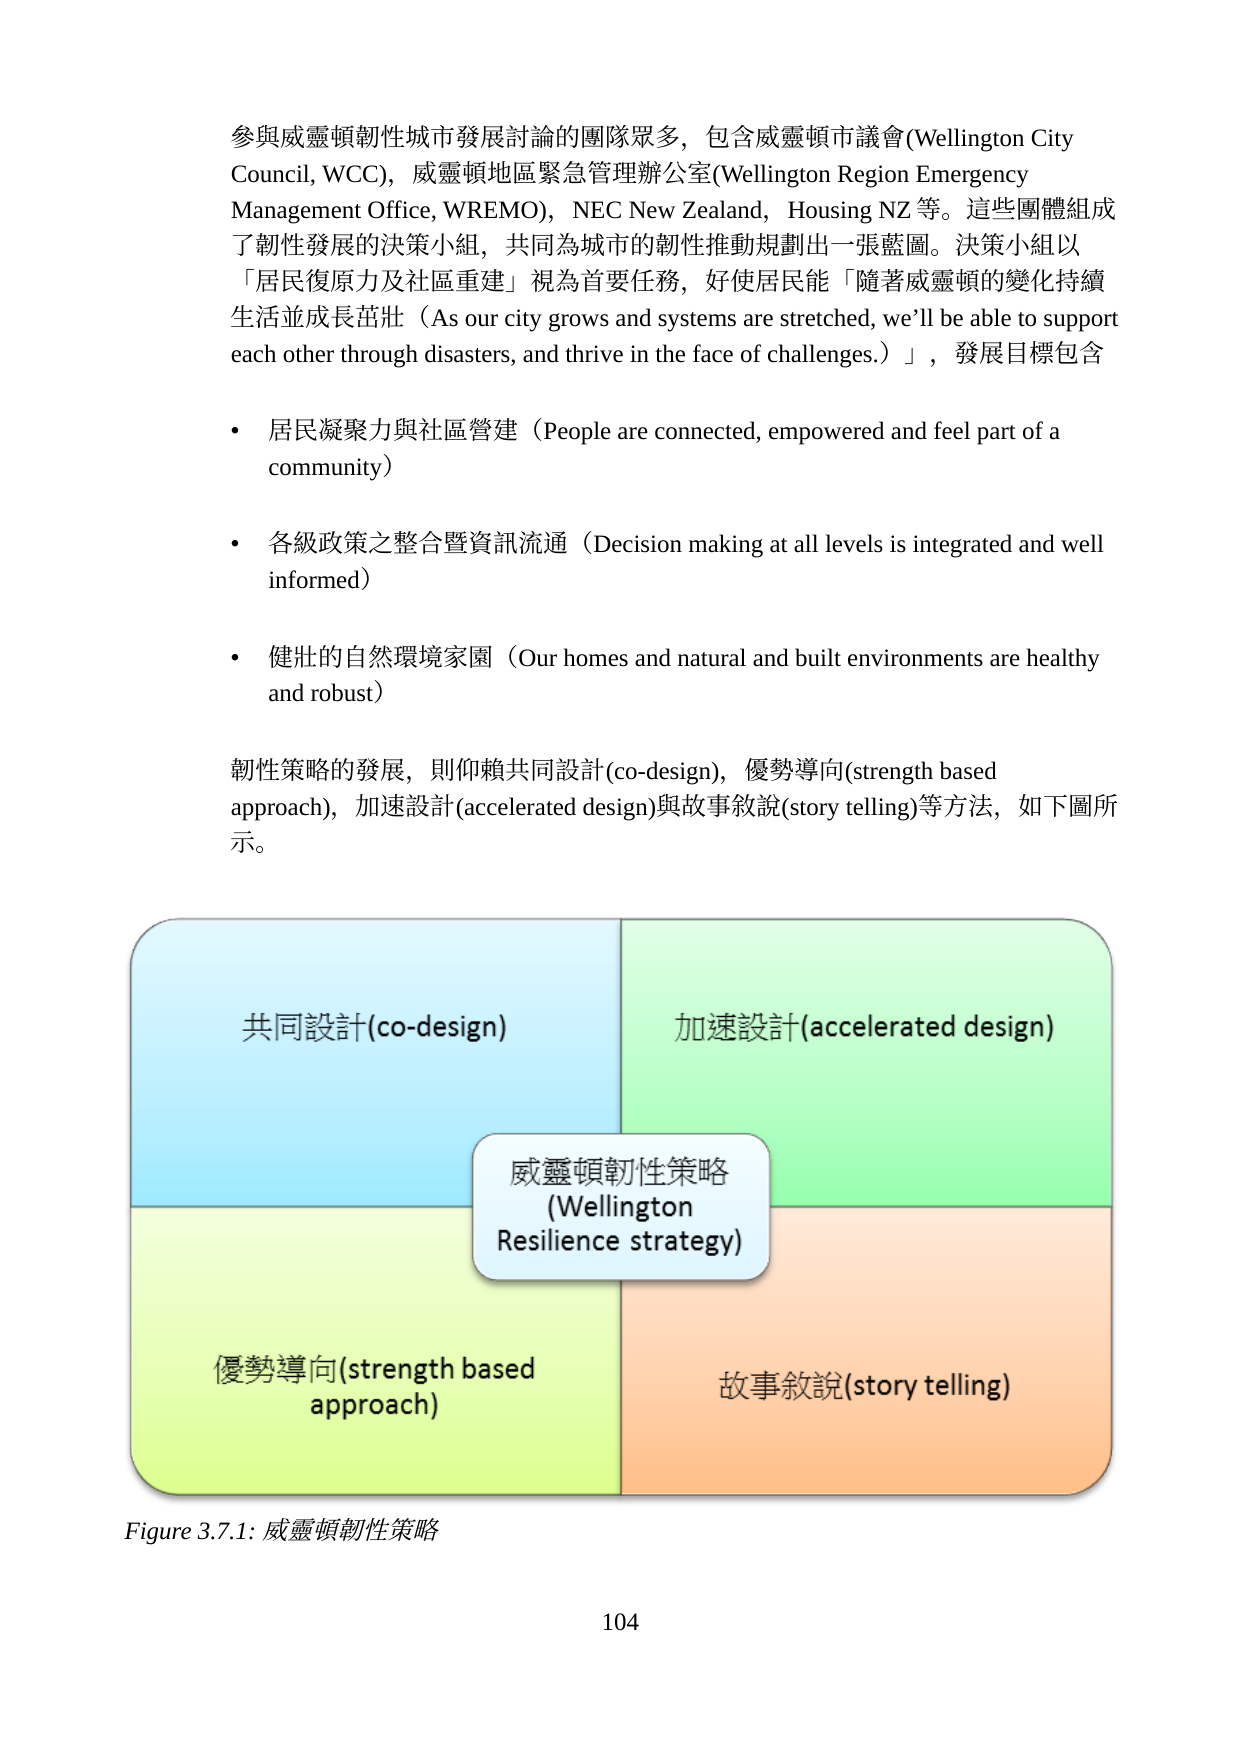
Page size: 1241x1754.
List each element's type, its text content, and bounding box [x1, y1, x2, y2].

list 韌性策略的發展，則仰賴共同設計(co-design)，優勢導向(strength based approach)，加速設計(accelerated design)與故事敘說(story telling)等方法，如下圖所示。 [193, 750, 1122, 887]
list 健壯的自然環境家園（Our homes and natural and built environments are healthy and robust） [231, 637, 1122, 738]
picture [118, 911, 1123, 1511]
list 參與威靈頓韌性城市發展討論的團隊眾多，包含威靈頓市議會(Wellington City Council, WCC)，威靈頓地區緊急管理辦公室(Wellington Region Emergency Management Office, WREMO)，NEC New Zealand，Housing NZ等。這些團體組成了韌性發展的決策小組，共同為城市的韌性推動規劃出一張藍圖。決策小組以「居民復原力及社區重建」視為首要任務，好使居民能「隨著威靈頓的變化持續生活並成長茁壯（As our city grows and systems are stretched, we’ll be able to support each other through disasters, and thrive in the face of challenges.）」，發展目標包含 [193, 118, 1122, 398]
list 居民凝聚力與社區營建（People are connected, empowered and feel part of a community） [231, 411, 1122, 512]
list Figure 3.7.1: 威靈頓韌性策略 [118, 1511, 1122, 1547]
list 各級政策之整合暨資訊流通（Decision making at all levels is integrated and well informed） [231, 524, 1122, 625]
